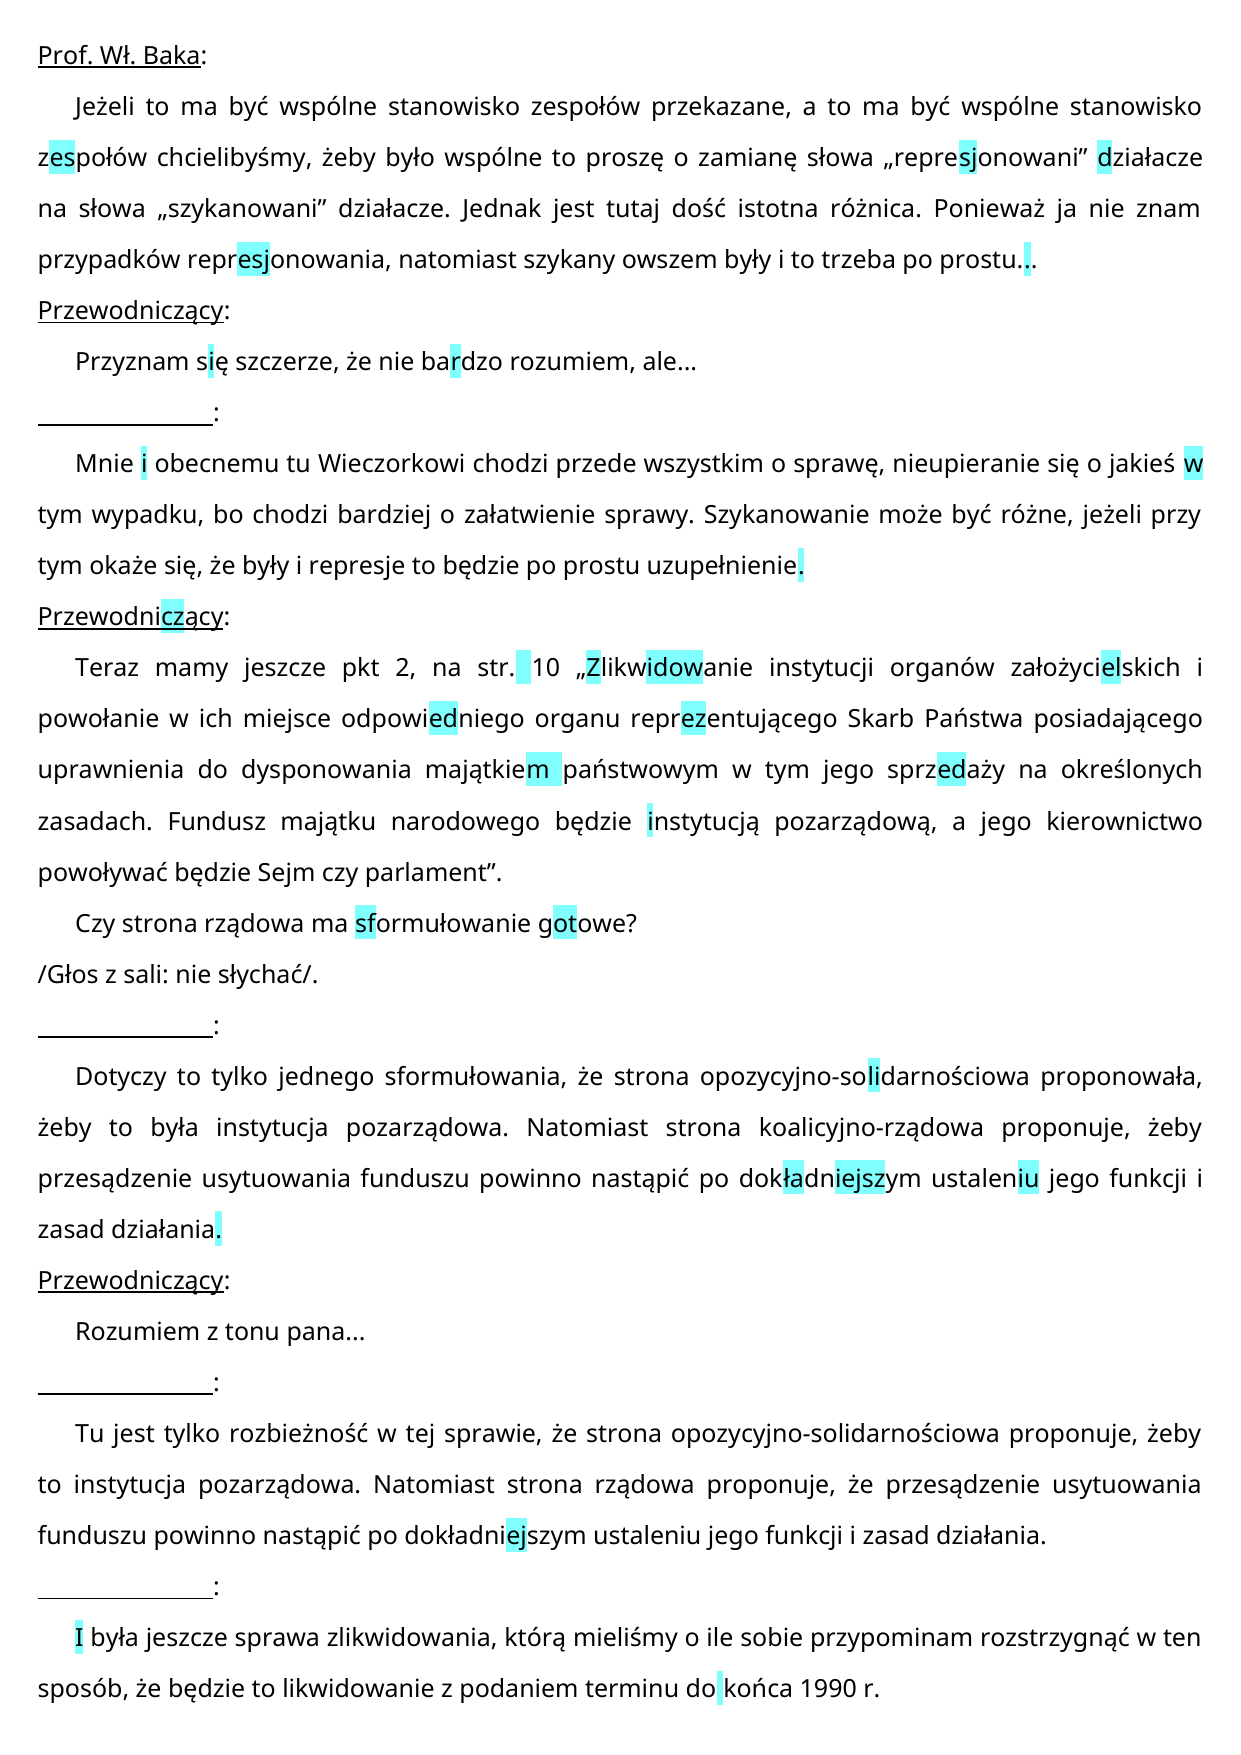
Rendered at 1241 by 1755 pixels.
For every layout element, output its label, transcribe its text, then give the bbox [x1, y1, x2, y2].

text : [37, 1364, 1203, 1399]
text Prof. Wł. Baka: [37, 37, 1203, 72]
text Przewodniczący: [37, 599, 1203, 633]
text Czy strona rządowa ma sformułowanie gotowe? [37, 905, 1203, 939]
text Rozumiem z tonu pana... [37, 1313, 1203, 1348]
text Przewodniczący: [37, 1262, 1203, 1297]
text : [37, 1569, 1203, 1603]
text : [37, 1007, 1203, 1041]
text Przyznam się szczerze, że nie bardzo rozumiem, ale... [37, 344, 1203, 378]
text /Głos z sali: nie słychać/. [37, 956, 1203, 990]
text Teraz mamy jeszcze pkt 2, na str. 10 „Zlikwidowanie instytucji organów założycielskich i powołanie w ich miejsce odpowiedniego organu reprezentującego Skarb Państwa posiadającego uprawnienia do dysponowania majątkiem państwowym w tym jego sprzedaży na określonych zasadach. Fundusz majątku narodowego będzie instytucją pozarządową, a jego kierownictwo powoływać będzie Sejm czy parlament”. [37, 650, 1203, 888]
text Jeżeli to ma być wspólne stanowisko zespołów przekazane, a to ma być wspólne stanowisko zespołów chcielibyśmy, żeby było wspólne to proszę o zamianę słowa „represjonowani” działacze na słowa „szykanowani” działacze. Jednak jest tutaj dość istotna różnica. Ponieważ ja nie znam przypadków represjonowania, natomiast szykany owszem były i to trzeba po prostu... [37, 88, 1203, 276]
text Przewodniczący: [37, 293, 1203, 327]
text I była jeszcze sprawa zlikwidowania, którą mieliśmy o ile sobie przypominam rozstrzygnąć w ten sposób, że będzie to likwidowanie z podaniem terminu do końca 1990 r. [37, 1620, 1203, 1705]
text Tu jest tylko rozbieżność w tej sprawie, że strona opozycyjno-solidarnościowa proponuje, żeby to instytucja pozarządowa. Natomiast strona rządowa proponuje, że przesądzenie usytuowania funduszu powinno nastąpić po dokładniejszym ustaleniu jego funkcji i zasad działania. [37, 1416, 1203, 1552]
text Dotyczy to tylko jednego sformułowania, że strona opozycyjno-solidarnościowa proponowała, żeby to była instytucja pozarządowa. Natomiast strona koalicyjno-rządowa proponuje, żeby przesądzenie usytuowania funduszu powinno nastąpić po dokładniejszym ustaleniu jego funkcji i zasad działania. [37, 1058, 1203, 1246]
text : [37, 395, 1203, 429]
text Mnie i obecnemu tu Wieczorkowi chodzi przede wszystkim o sprawę, nieupieranie się o jakieś w tym wypadku, bo chodzi bardziej o załatwienie sprawy. Szykanowanie może być różne, jeżeli przy tym okaże się, że były i represje to będzie po prostu uzupełnienie. [37, 446, 1203, 582]
